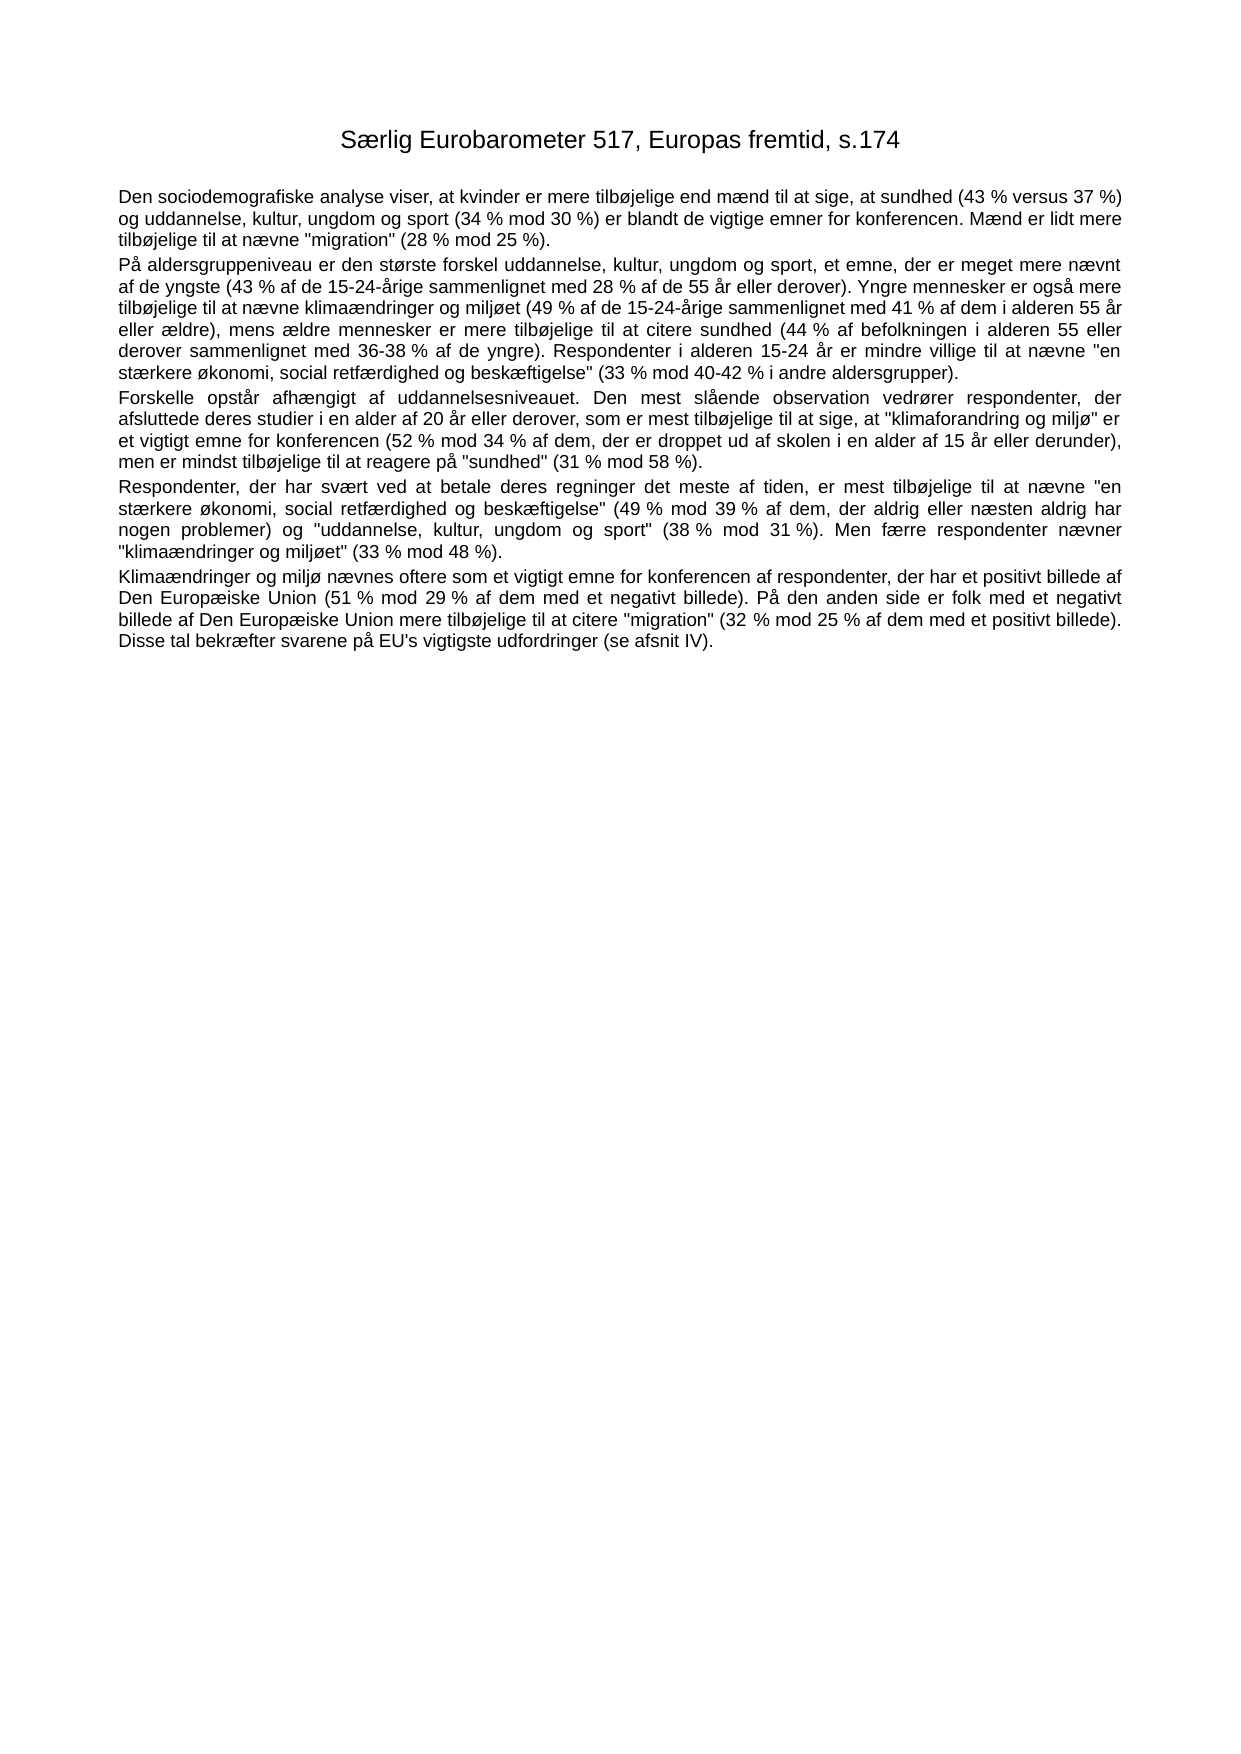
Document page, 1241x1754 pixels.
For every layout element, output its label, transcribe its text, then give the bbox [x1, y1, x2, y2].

text Respondenter, der har svært ved at betale deres regninger det meste af tiden, er mest tilbøjelige til at nævne "en stærkere økonomi, social retfærdighed og beskæftigelse" (49 % mod 39 % af dem, der aldrig eller næsten aldrig har nogen problemer) og "uddannelse, kultur, ungdom og sport" (38 % mod 31 %). Men færre respondenter nævner "klimaændringer og miljøet" (33 % mod 48 %). [118, 476, 1122, 562]
text Klimaændringer og miljø nævnes oftere som et vigtigt emne for konferencen af respondenter, der har et positivt billede af Den Europæiske Union (51 % mod 29 % af dem med et negativt billede). På den anden side er folk med et negativt billede af Den Europæiske Union mere tilbøjelige til at citere "migration" (32 % mod 25 % af dem med et positivt billede). Disse tal bekræfter svarene på EU's vigtigste udfordringer (se afsnit IV). [118, 566, 1122, 652]
text Forskelle opstår afhængigt af uddannelsesniveauet. Den mest slående observation vedrører respondenter, der afsluttede deres studier i en alder af 20 år eller derover, som er mest tilbøjelige til at sige, at "klimaforandring og miljø" er et vigtigt emne for konferencen (52 % mod 34 % af dem, der er droppet ud af skolen i en alder af 15 år eller derunder), men er mindst tilbøjelige til at reagere på "sundhed" (31 % mod 58 %). [118, 387, 1122, 473]
text På aldersgruppeniveau er den største forskel uddannelse, kultur, ungdom og sport, et emne, der er meget mere nævnt af de yngste (43 % af de 15-24-årige sammenlignet med 28 % af de 55 år eller derover). Yngre mennesker er også mere tilbøjelige til at nævne klimaændringer og miljøet (49 % af de 15-24-årige sammenlignet med 41 % af dem i alderen 55 år eller ældre), mens ældre mennesker er mere tilbøjelige til at citere sundhed (44 % af befolkningen i alderen 55 eller derover sammenlignet med 36-38 % af de yngre). Respondenter i alderen 15-24 år er mindre villige til at nævne "en stærkere økonomi, social retfærdighed og beskæftigelse" (33 % mod 40-42 % i andre aldersgrupper). [118, 254, 1122, 383]
text Den sociodemografiske analyse viser, at kvinder er mere tilbøjelige end mænd til at sige, at sundhed (43 % versus 37 %) og uddannelse, kultur, ungdom og sport (34 % mod 30 %) er blandt de vigtige emner for konferencen. Mænd er lidt mere tilbøjelige til at nævne "migration" (28 % mod 25 %). [118, 186, 1122, 251]
